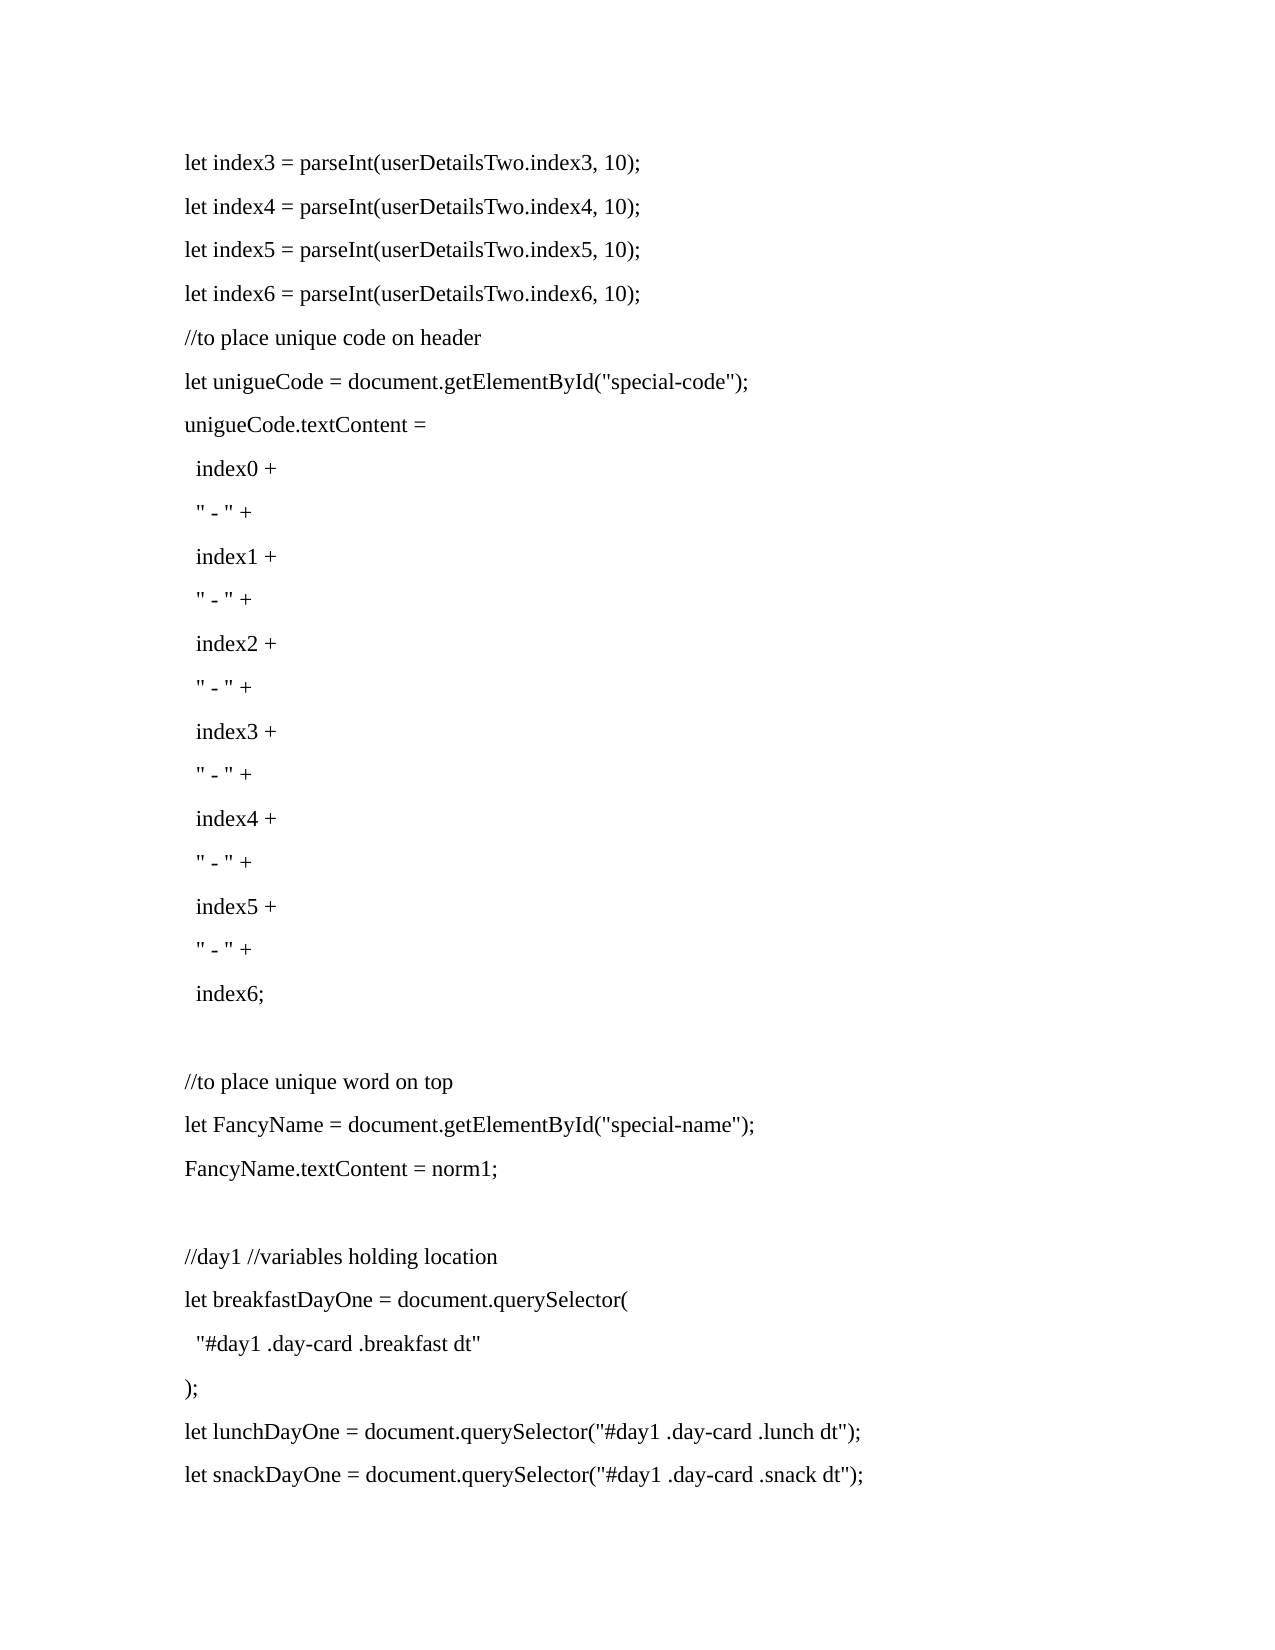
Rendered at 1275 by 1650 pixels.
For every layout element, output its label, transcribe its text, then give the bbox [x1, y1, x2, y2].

text let FancyName = document.getElementById("special-name"); [150, 1112, 1125, 1138]
text " - " + [150, 500, 1125, 525]
text let index3 = parseInt(userDetailsTwo.index3, 10); [150, 150, 1125, 175]
text FancyName.textContent = norm1; [150, 1156, 1125, 1182]
text " - " + [150, 762, 1125, 788]
text index3 + [150, 719, 1125, 744]
text let snackDayOne = document.querySelector("#day1 .day-card .snack dt"); [150, 1462, 1125, 1488]
text //to place unique word on top [150, 1069, 1125, 1094]
text let index4 = parseInt(userDetailsTwo.index4, 10); [150, 194, 1125, 219]
text index1 + [150, 544, 1125, 569]
text //to place unique code on header [150, 325, 1125, 350]
text " - " + [150, 937, 1125, 963]
text "#day1 .day-card .breakfast dt" [150, 1331, 1125, 1357]
text index6; [150, 981, 1125, 1007]
text let index6 = parseInt(userDetailsTwo.index6, 10); [150, 281, 1125, 307]
text " - " + [150, 850, 1125, 875]
text index0 + [150, 456, 1125, 482]
text let lunchDayOne = document.querySelector("#day1 .day-card .lunch dt"); [150, 1419, 1125, 1444]
text let unigueCode = document.getElementById("special-code"); [150, 369, 1125, 394]
text //day1 //variables holding location [150, 1244, 1125, 1269]
text unigueCode.textContent = [150, 412, 1125, 438]
text let index5 = parseInt(userDetailsTwo.index5, 10); [150, 237, 1125, 263]
text index5 + [150, 894, 1125, 919]
text ); [150, 1375, 1125, 1400]
text let breakfastDayOne = document.querySelector( [150, 1287, 1125, 1313]
text index2 + [150, 631, 1125, 657]
text " - " + [150, 675, 1125, 700]
text " - " + [150, 587, 1125, 613]
text index4 + [150, 806, 1125, 832]
